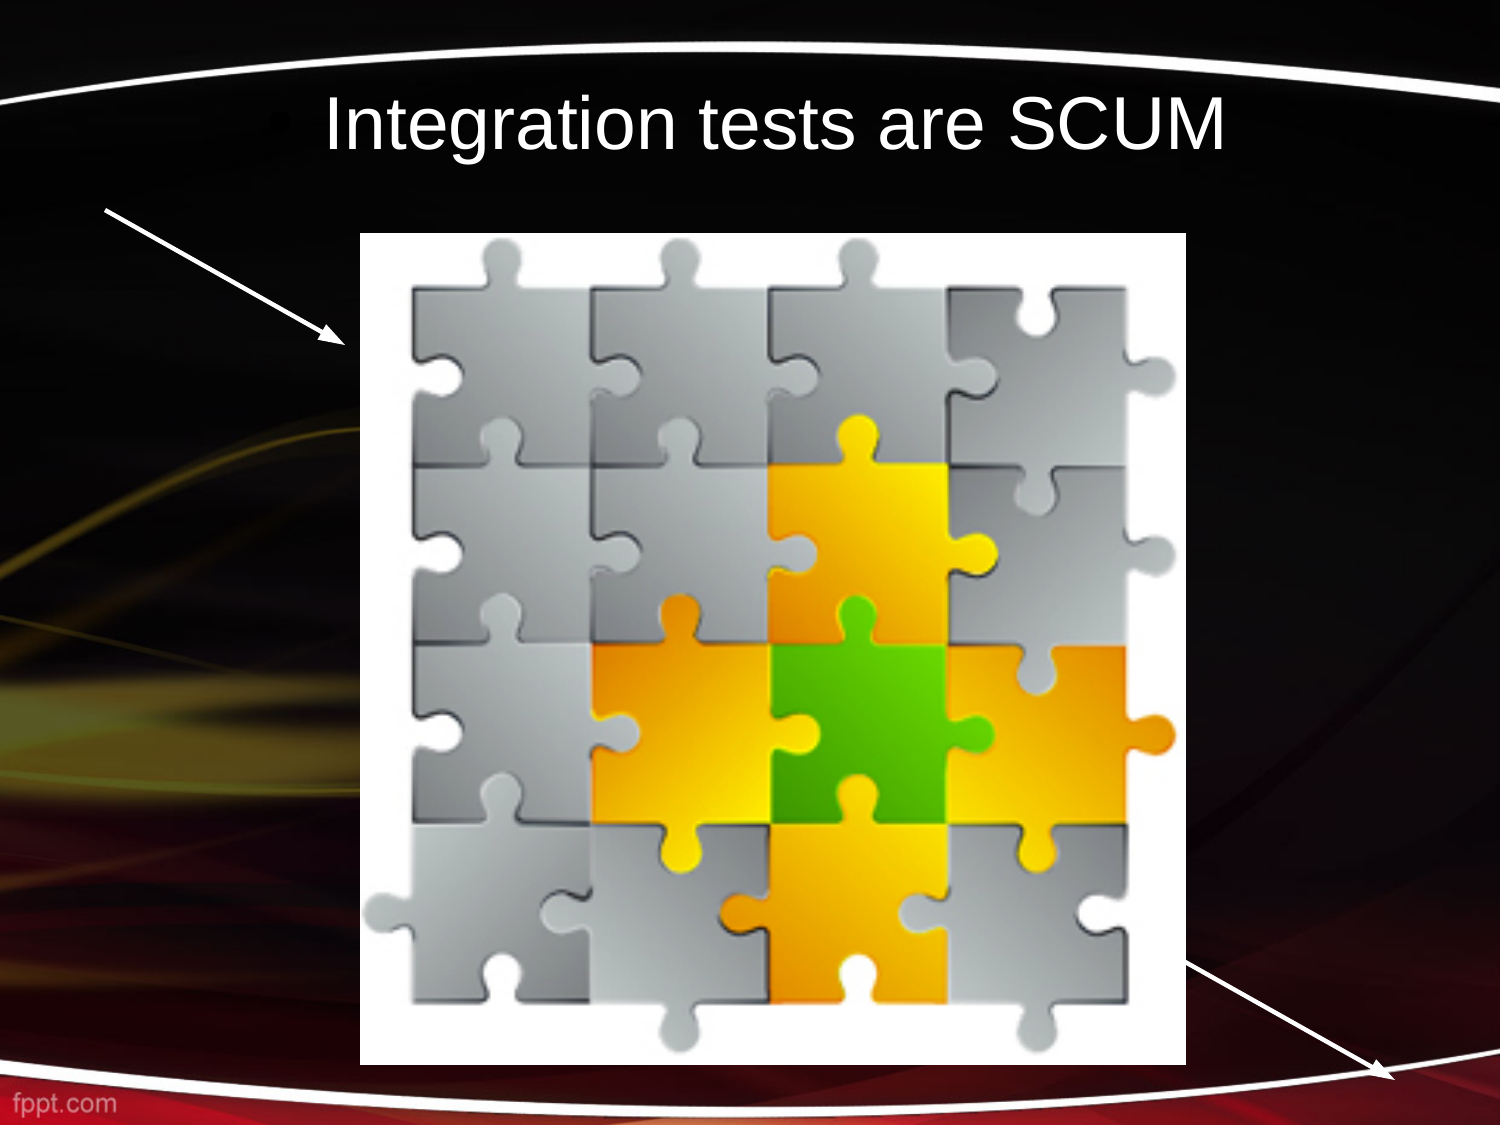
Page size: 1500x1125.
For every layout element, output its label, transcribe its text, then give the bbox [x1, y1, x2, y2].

list Integration tests are SCUM [90, 45, 1406, 196]
picture [0, 0, 1500, 1125]
